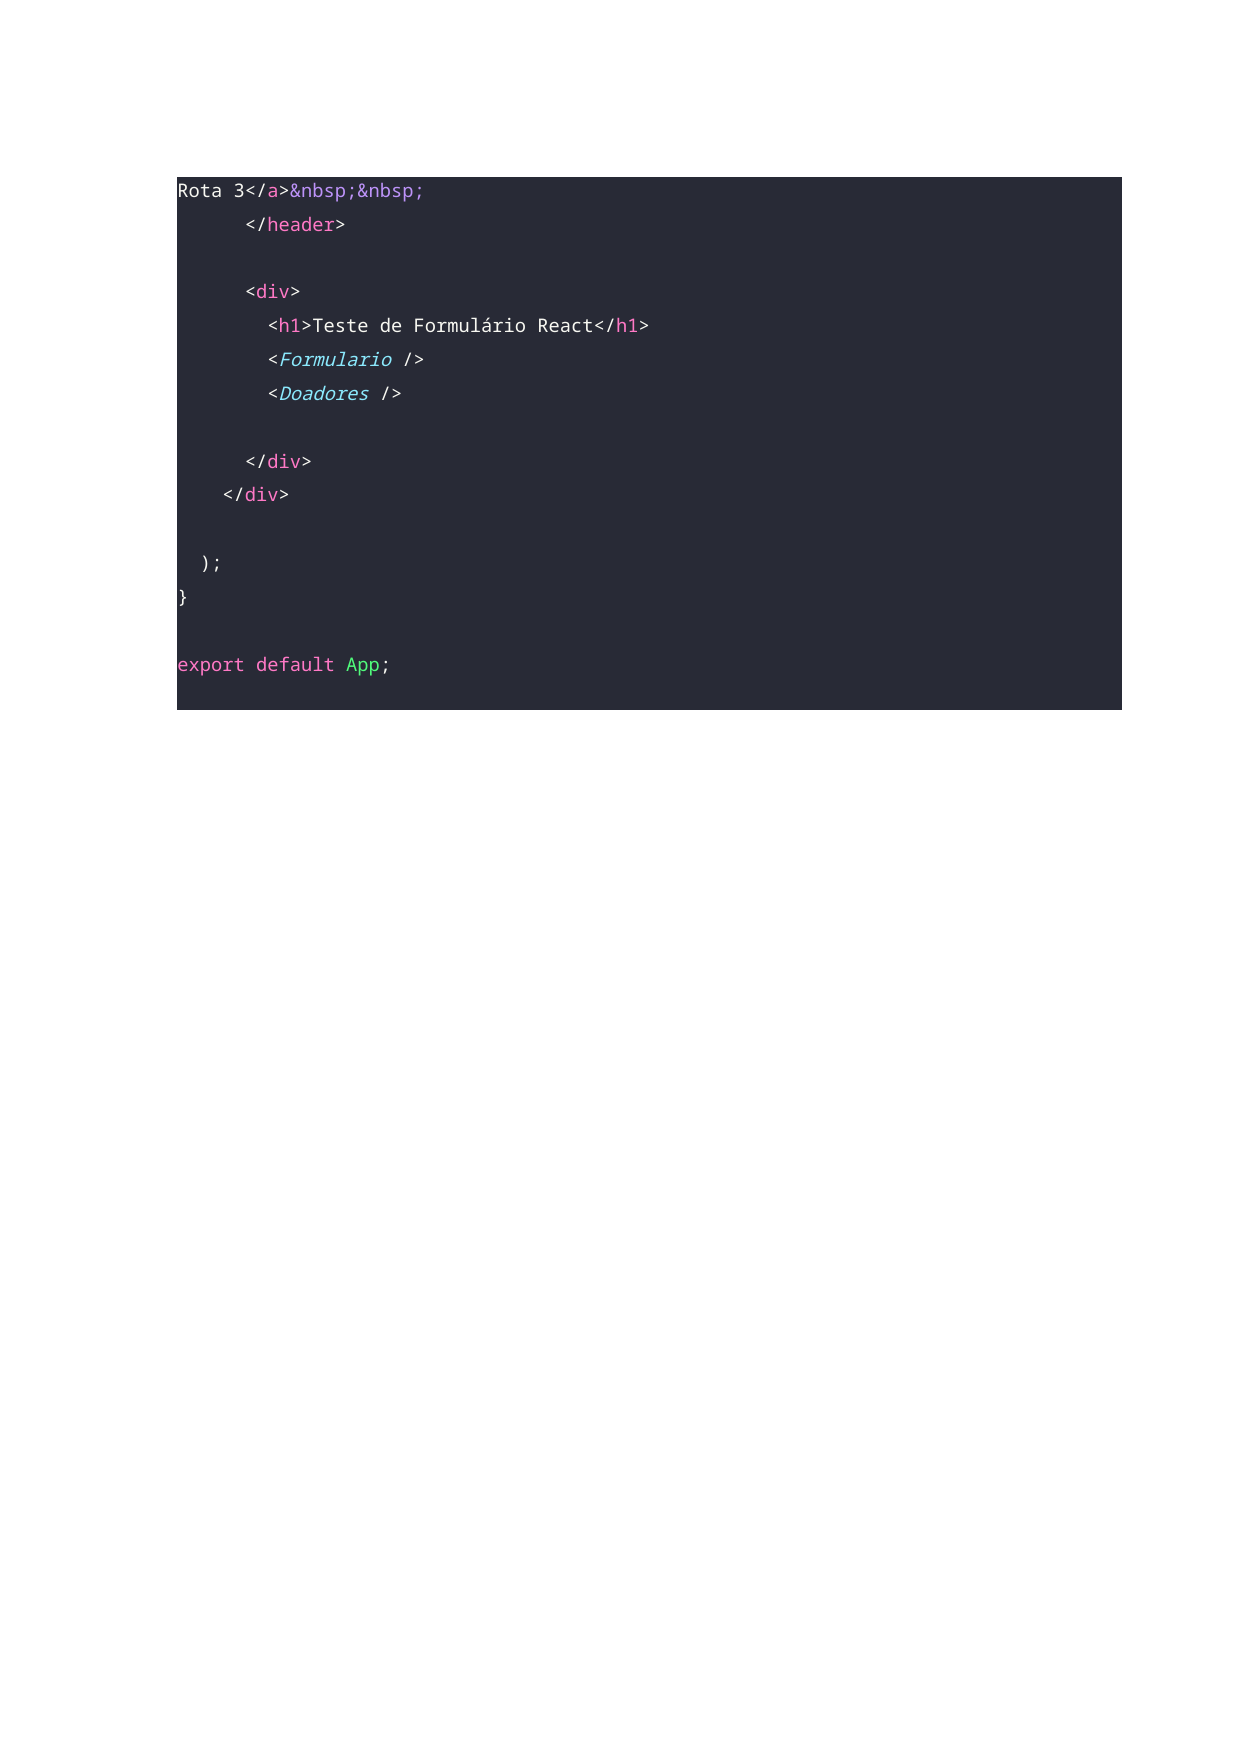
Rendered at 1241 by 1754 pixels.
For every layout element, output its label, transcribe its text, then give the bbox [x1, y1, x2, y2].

text <h1>Teste de Formulário React</h1> [177, 312, 1122, 338]
text Rota 3</a>&nbsp;&nbsp; [177, 177, 1122, 203]
text <Doadores /> [177, 380, 1122, 406]
text } [177, 583, 1122, 609]
text </div> [177, 482, 1122, 507]
text export default App; [177, 651, 1122, 677]
text </div> [177, 448, 1122, 473]
text </header> [177, 211, 1122, 236]
text ); [177, 549, 1122, 575]
text <Formulario /> [177, 346, 1122, 372]
text <div> [177, 279, 1122, 304]
